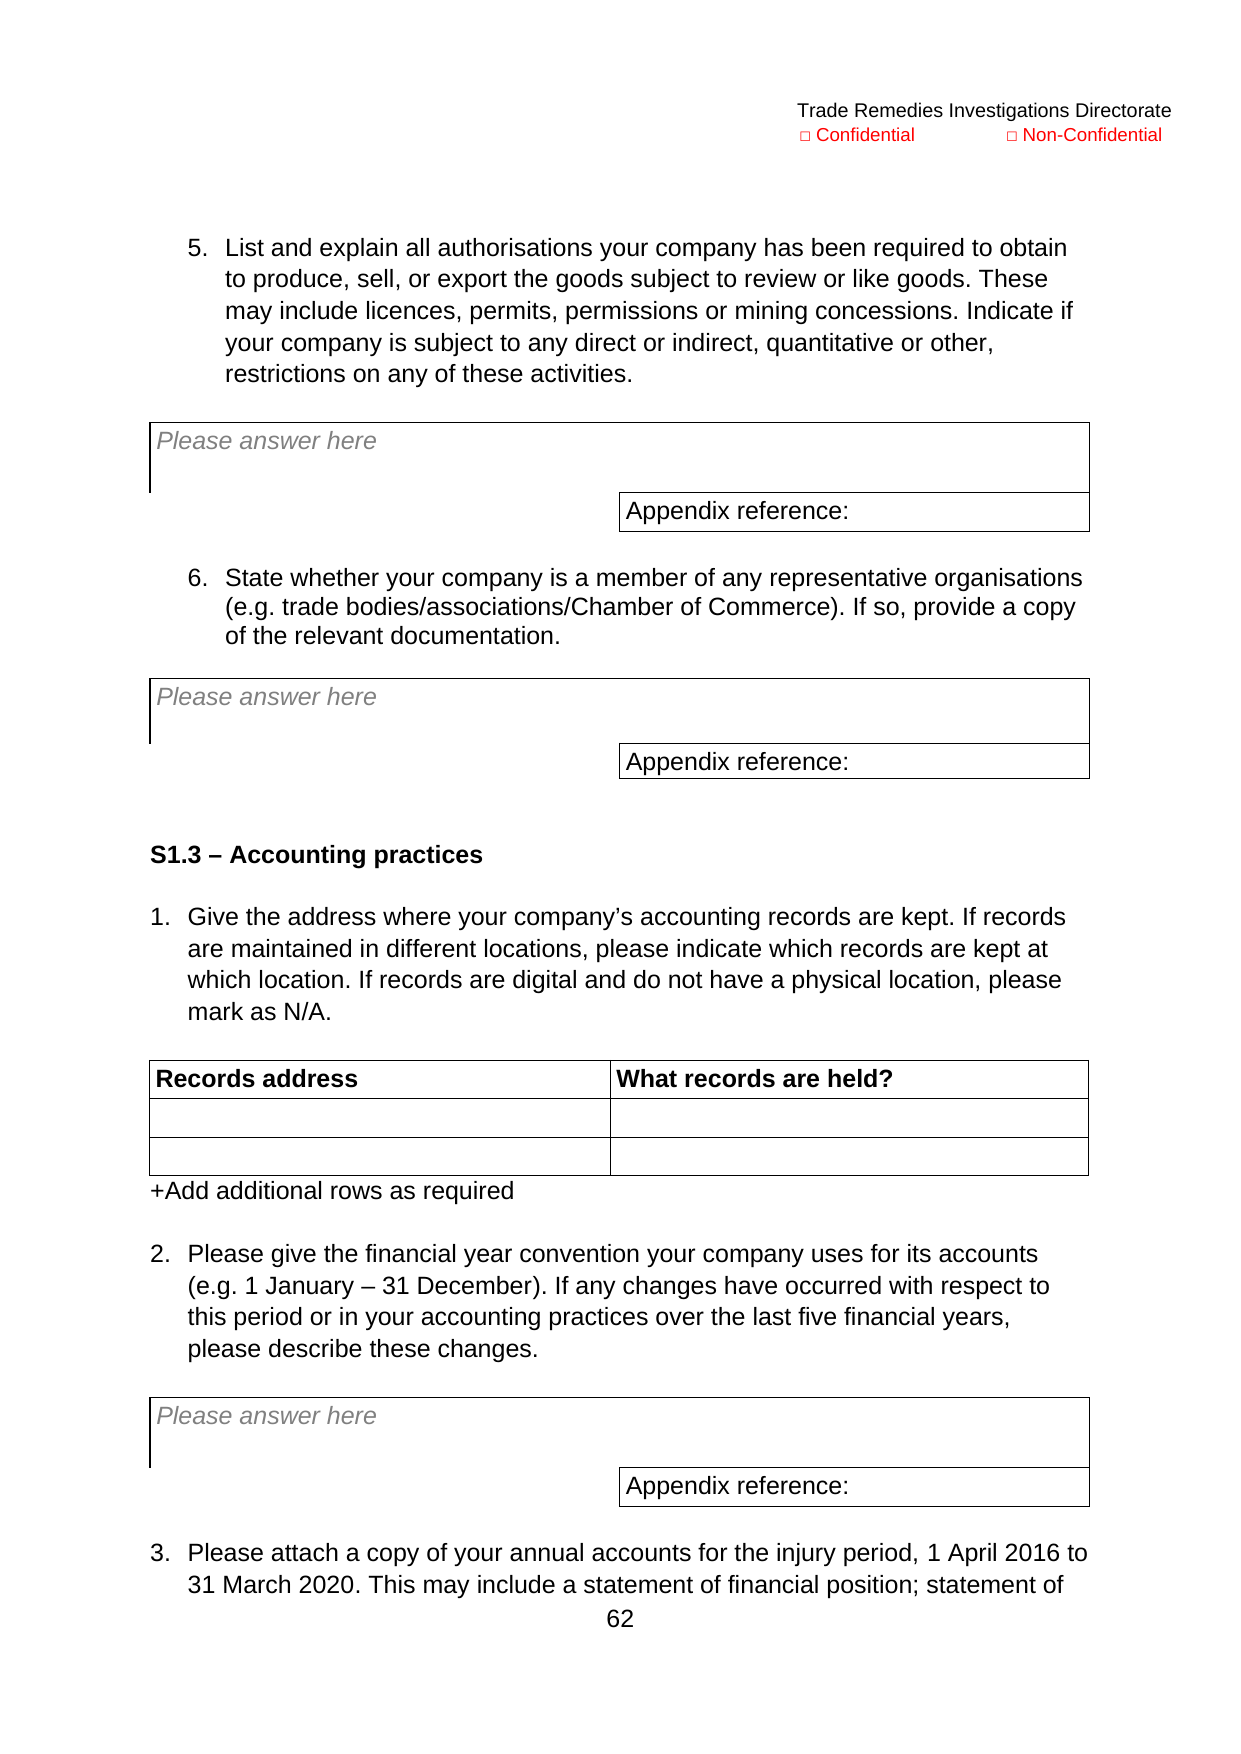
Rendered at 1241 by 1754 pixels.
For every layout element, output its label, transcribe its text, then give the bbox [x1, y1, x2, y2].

list List and explain all authorisations your company has been required to obtain to produce, sell, or export the goods subject to review or like goods. These may include licences, permits, permissions or mining concessions. Indicate if your company is subject to any direct or indirect, quantitative or other, restrictions on any of these activities. [187, 233, 1090, 388]
table_cell [150, 493, 619, 531]
table_cell [611, 1099, 1088, 1137]
text +Add additional rows as required [150, 1176, 1090, 1205]
list State whether your company is a member of any representative organisations (e.g. trade bodies/associations/Chamber of Commerce). If so, provide a copy of the relevant documentation. [187, 563, 1090, 649]
table_header Please answer here [151, 1398, 1089, 1467]
table_header Please answer here [151, 679, 1089, 743]
table_header What records are held? [611, 1061, 1088, 1098]
table_cell [150, 1099, 610, 1137]
table_cell [611, 1138, 1088, 1175]
subtitle S1.3 – Accounting practices [150, 840, 1090, 868]
table_header Please answer here [151, 423, 1089, 492]
list Please give the financial year convention your company uses for its accounts (e.g. 1 January – 31 December). If any changes have occurred with respect to this period or in your accounting practices over the last five financial years, please describe these changes. [150, 1239, 1090, 1363]
table_cell Appendix reference: [620, 493, 1089, 531]
table_header Records address [150, 1061, 610, 1098]
table_cell [150, 1138, 610, 1175]
list Give the address where your company’s accounting records are kept. If records are maintained in different locations, please indicate which records are kept at which location. If records are digital and do not have a physical location, please mark as N/A. [150, 902, 1090, 1025]
table_cell [150, 744, 619, 778]
table_cell Appendix reference: [620, 744, 1089, 778]
table_cell [150, 1468, 619, 1506]
table_cell Appendix reference: [620, 1468, 1089, 1506]
list Please attach a copy of your annual accounts for the injury period, 1 April 2016 to 31 March 2020. This may include a statement of financial position; statement of [150, 1538, 1090, 1598]
